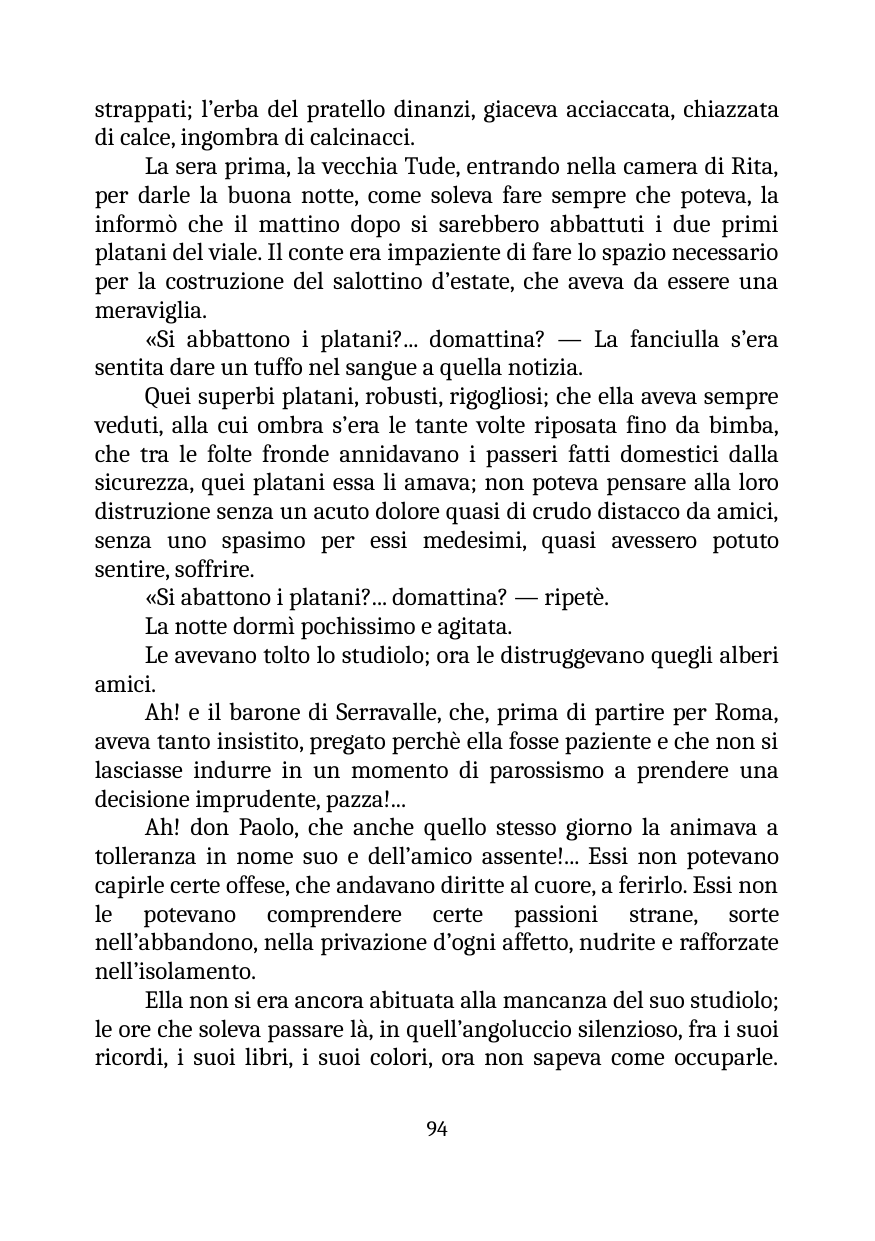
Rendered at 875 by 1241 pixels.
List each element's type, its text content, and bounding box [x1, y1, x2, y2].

text Quei superbi platani, robusti, rigogliosi; che ella aveva sempre veduti, alla cui ombra s’era le tante volte riposata fino da bimba, che tra le folte fronde annidavano i passeri fatti domestici dalla sicurezza, quei platani essa li amava; non poteva pensare alla loro distruzione senza un acuto dolore quasi di crudo distacco da amici, senza uno spasimo per essi medesimi, quasi avessero potuto sentire, soffrire. [94, 382, 779, 583]
text «Si abattono i platani?... domattina? — ripetè. [94, 583, 779, 612]
text La sera prima, la vecchia Tude, entrando nella camera di Rita, per darle la buona notte, come soleva fare sempre che poteva, la informò che il mattino dopo si sarebbero abbattuti i due primi platani del viale. Il conte era impaziente di fare lo spazio necessario per la costruzione del salottino d’estate, che aveva da essere una meraviglia. [94, 152, 779, 324]
text strappati; l’erba del pratello dinanzi, giaceva acciaccata, chiazzata di calce, ingombra di calcinacci. [94, 94, 779, 152]
text Ella non si era ancora abituata alla mancanza del suo studiolo; le ore che soleva passare là, in quell’angoluccio silenzioso, fra i suoi ricordi, i suoi libri, i suoi colori, ora non sapeva come occuparle. [94, 986, 779, 1072]
text Le avevano tolto lo studiolo; ora le distruggevano quegli alberi amici. [94, 641, 779, 698]
text «Si abbattono i platani?... domattina? — La fanciulla s’era sentita dare un tuffo nel sangue a quella notizia. [94, 324, 779, 382]
text Ah! don Paolo, che anche quello stesso giorno la animava a tolleranza in nome suo e dell’amico assente!... Essi non potevano capirle certe offese, che andavano diritte al cuore, a ferirlo. Essi non le potevano comprendere certe passioni strane, sorte nell’abbandono, nella privazione d’ogni affetto, nudrite e rafforzate nell’isolamento. [94, 813, 779, 986]
text La notte dormì pochissimo e agitata. [94, 612, 779, 641]
text Ah! e il barone di Serravalle, che, prima di partire per Roma, aveva tanto insistito, pregato perchè ella fosse paziente e che non si lasciasse indurre in un momento di parossismo a prendere una decisione imprudente, pazza!... [94, 698, 779, 813]
